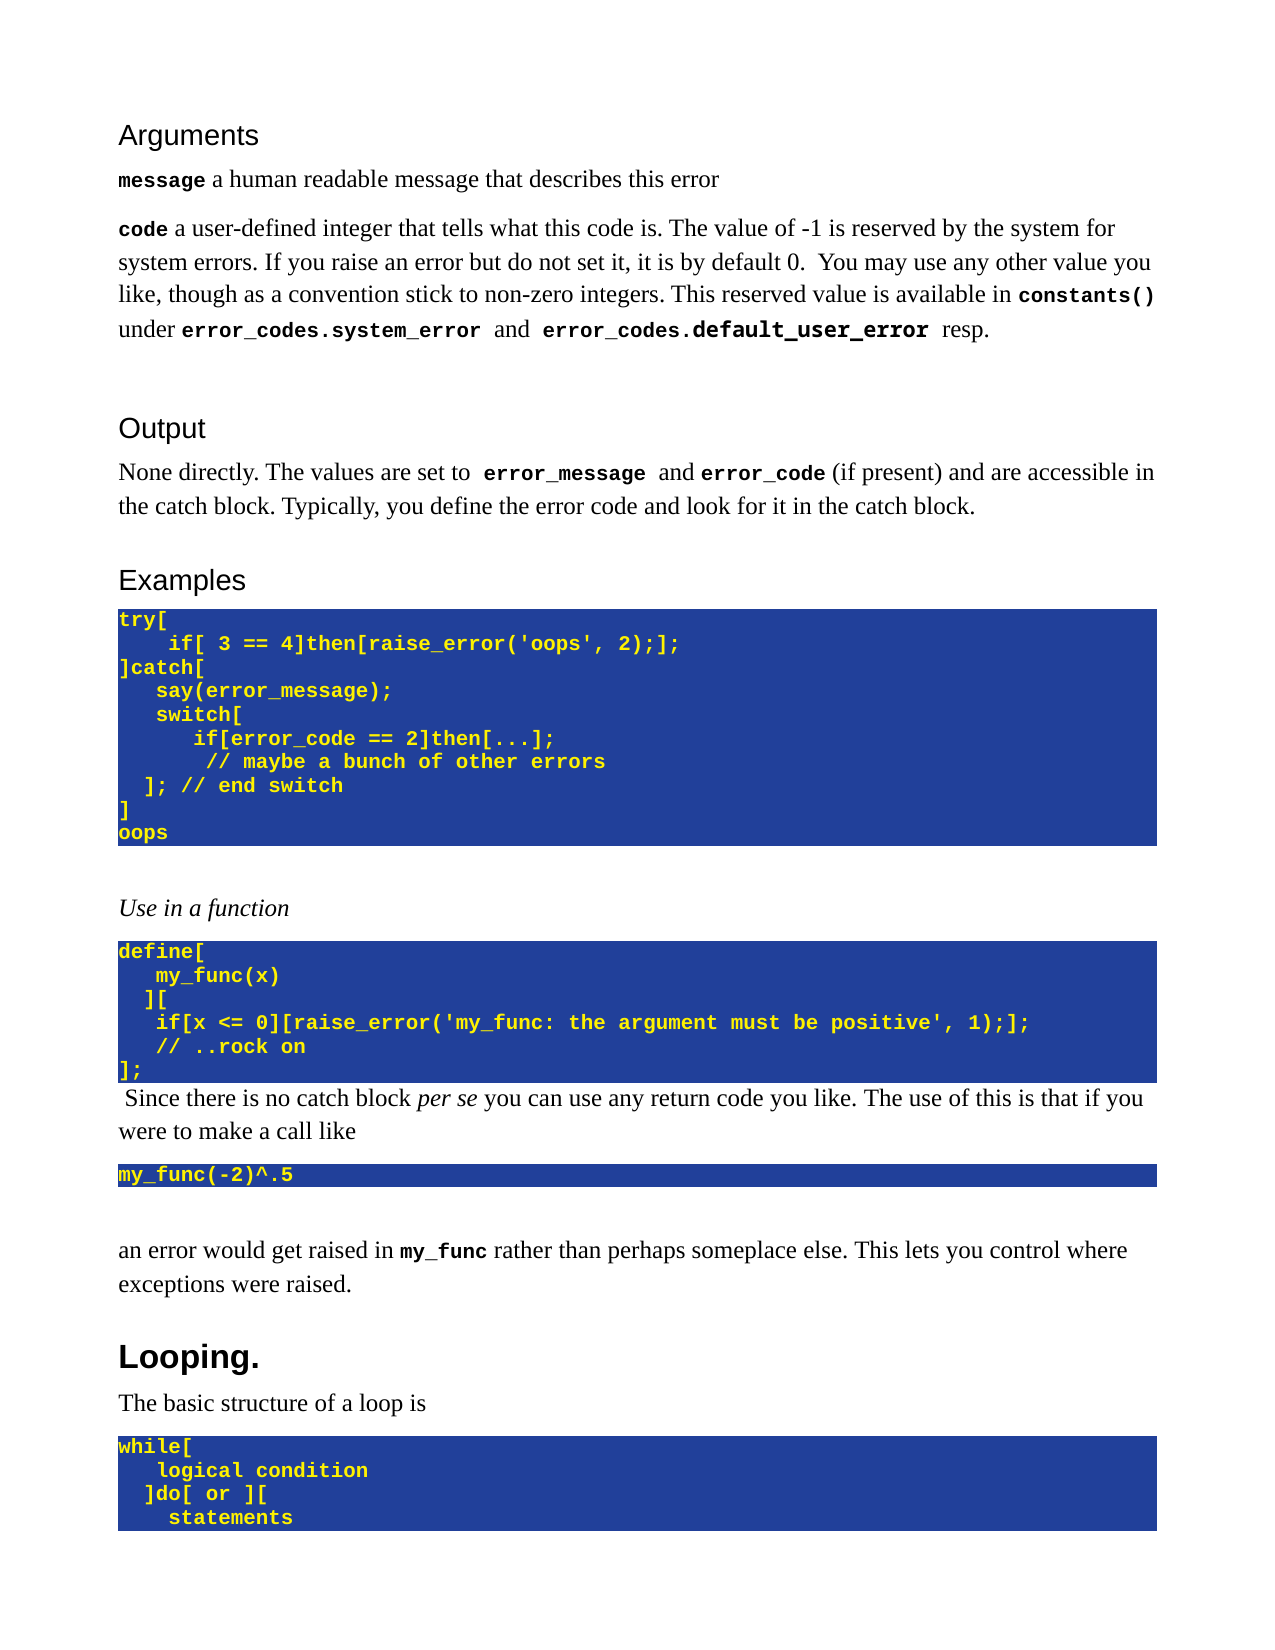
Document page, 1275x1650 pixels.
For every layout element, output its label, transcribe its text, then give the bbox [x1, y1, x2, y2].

text ]do[ or ][ [118, 1483, 1157, 1507]
text while[ [118, 1436, 1157, 1459]
text None directly. The values are set to error_message and error_code (if present) and are accessible in the catch block. Typically, you define the error code and look for it in the catch block. [118, 457, 1157, 519]
subtitle Output [118, 411, 1157, 444]
text an error would get raised in my_func rather than perhaps someplace else. This lets you control where exceptions were raised. [118, 1235, 1157, 1297]
text code a user-defined integer that tells what this code is. The value of -1 is reserved by the system for system errors. If you raise an error but do not set it, it is by default 0. You may use any other value you like, though as a convention stick to non-zero integers. This reserved value is available in constants() under error_codes.system_error and error_codes.default_user_error resp. [118, 213, 1157, 343]
text // ..rock on [118, 1036, 1157, 1059]
text if[x <= 0][raise_error('my_func: the argument must be positive', 1);]; [118, 1012, 1157, 1036]
text statements [118, 1507, 1157, 1531]
text logical condition [118, 1459, 1157, 1483]
text define[ [118, 941, 1157, 965]
text if[ 3 == 4]then[raise_error('oops', 2);]; [118, 633, 1157, 657]
text Use in a function [118, 893, 1157, 922]
text ]; [118, 1059, 1157, 1083]
text ]; // end switch [118, 775, 1157, 799]
text if[error_code == 2]then[...]; [118, 728, 1157, 751]
subtitle Arguments [118, 118, 1157, 152]
text try[ [118, 609, 1157, 633]
text ][ [118, 988, 1157, 1012]
text switch[ [118, 704, 1157, 728]
text // maybe a bunch of other errors [118, 751, 1157, 775]
text The basic structure of a loop is [118, 1388, 1157, 1417]
text my_func(x) [118, 965, 1157, 988]
text ] [118, 799, 1157, 822]
subtitle Looping. [118, 1337, 1157, 1376]
text say(error_message); [118, 680, 1157, 704]
subtitle Examples [118, 563, 1157, 597]
text message a human readable message that describes this error [118, 164, 1157, 194]
text my_func(-2)^.5 [118, 1164, 1157, 1187]
text oops [118, 822, 1157, 846]
text ]catch[ [118, 657, 1157, 680]
text Since there is no catch block per se you can use any return code you like. The use of this is that if you were to make a call like [118, 1083, 1157, 1145]
